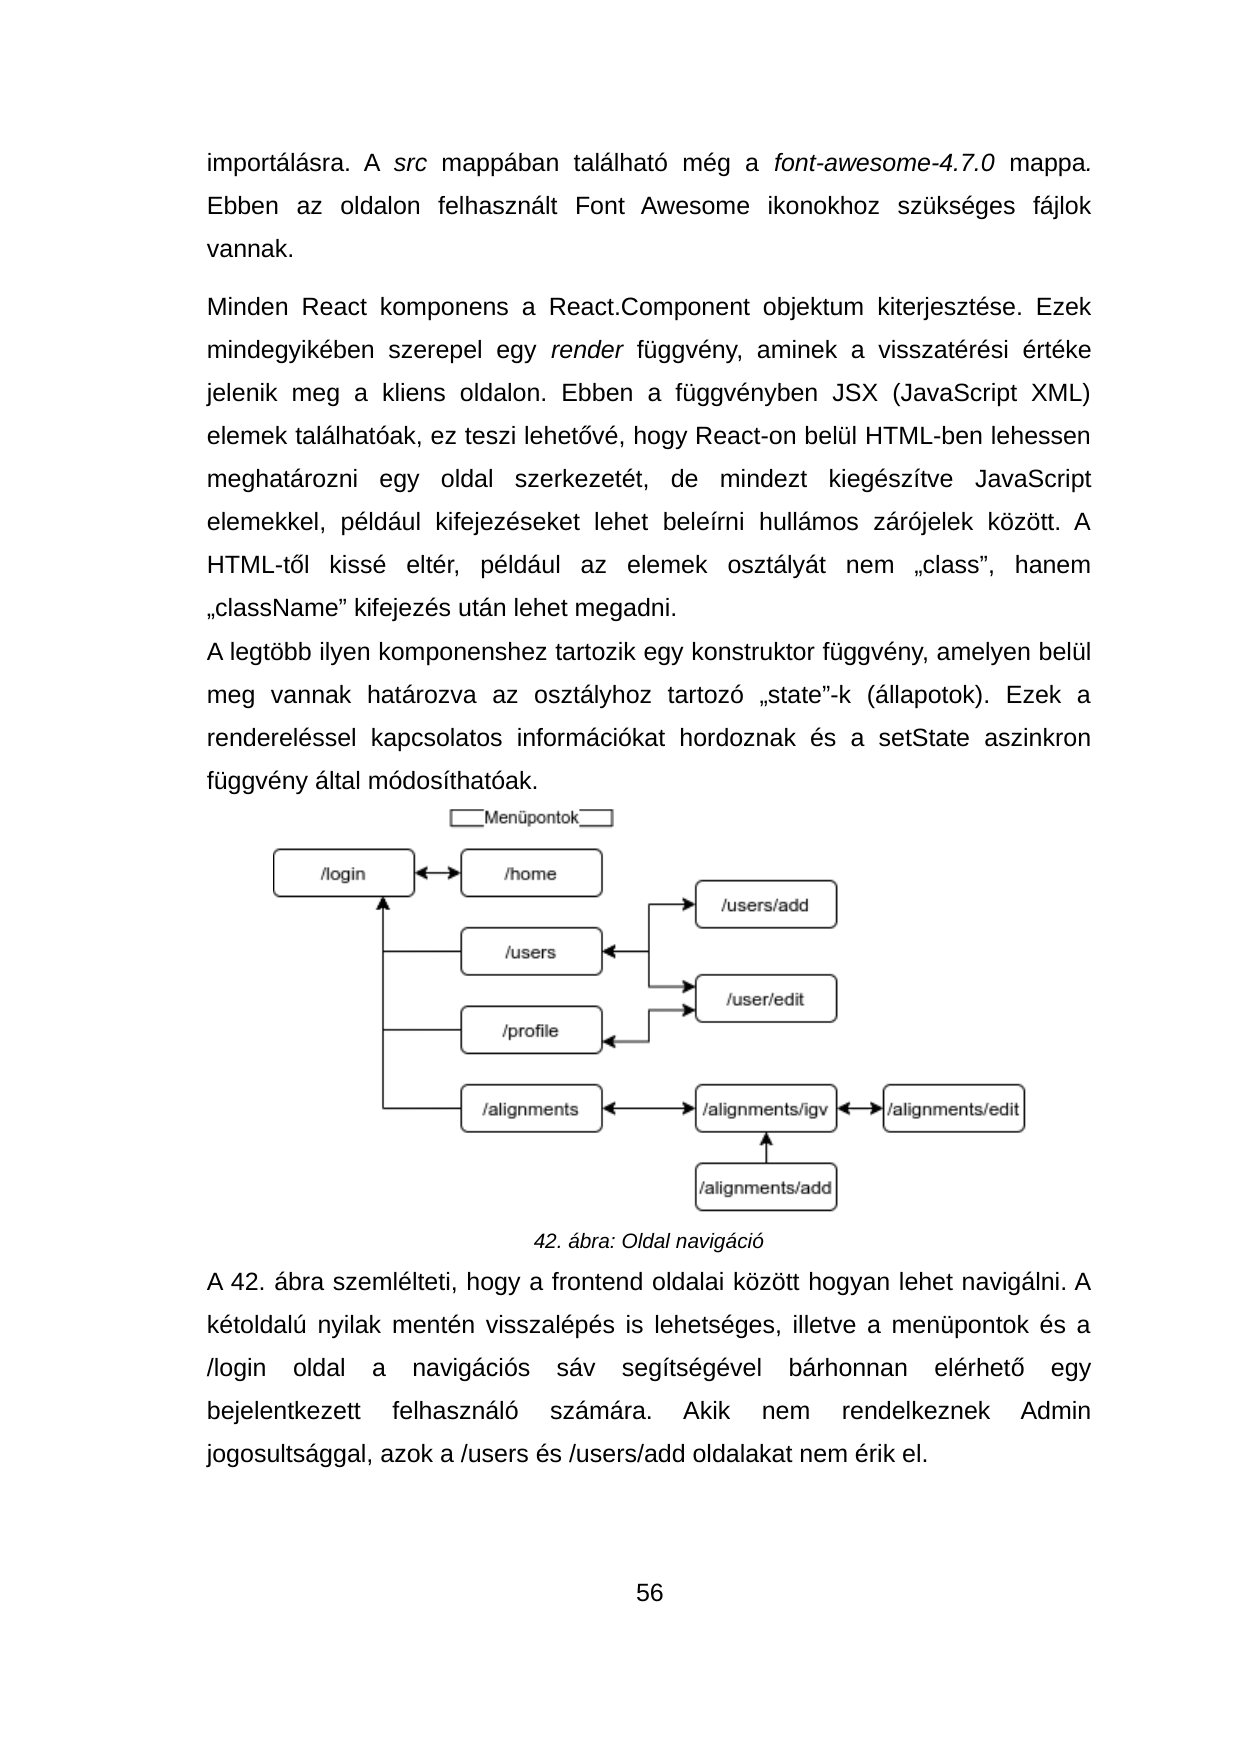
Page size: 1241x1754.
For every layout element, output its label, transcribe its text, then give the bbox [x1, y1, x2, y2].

text importálásra. A src mappában található még a font-awesome-4.7.0 mappa. Ebben az oldalon felhasznált Font Awesome ikonokhoz szükséges fájlok vannak. [207, 148, 1093, 263]
text Minden React komponens a React.Component objektum kiterjesztése. Ezek mindegyikében szerepel egy render függvény, aminek a visszatérési értéke jelenik meg a kliens oldalon. Ebben a függvényben JSX (JavaScript XML) elemek találhatóak, ez teszi lehetővé, hogy React-on belül HTML-ben lehessen meghatározni egy oldal szerkezetét, de mindezt kiegészítve JavaScript elemekkel, például kifejezéseket lehet beleírni hullámos zárójelek között. A HTML-től kissé eltér, például az elemek osztályát nem „class”, hanem „className” kifejezés után lehet megadni. [207, 292, 1093, 622]
text A legtöbb ilyen komponenshez tartozik egy konstruktor függvény, amelyen belül meg vannak határozva az osztályhoz tartozó „state”-k (állapotok). Ezek a rendereléssel kapcsolatos információkat hordoznak és a setState aszinkron függvény által módosíthatóak. [207, 637, 1093, 795]
picture [273, 809, 1027, 1213]
text A 42. ábra szemlélteti, hogy a frontend oldalai között hogyan lehet navigálni. A kétoldalú nyilak mentén visszalépés is lehetséges, illetve a menüpontok és a /login oldal a navigációs sáv segítségével bárhonnan elérhető egy bejelentkezett felhasználó számára. Akik nem rendelkeznek Admin jogosultsággal, azok a /users és /users/add oldalakat nem érik el. [207, 1213, 1093, 1468]
text 42. ábra: Oldal navigáció [273, 1213, 1026, 1252]
